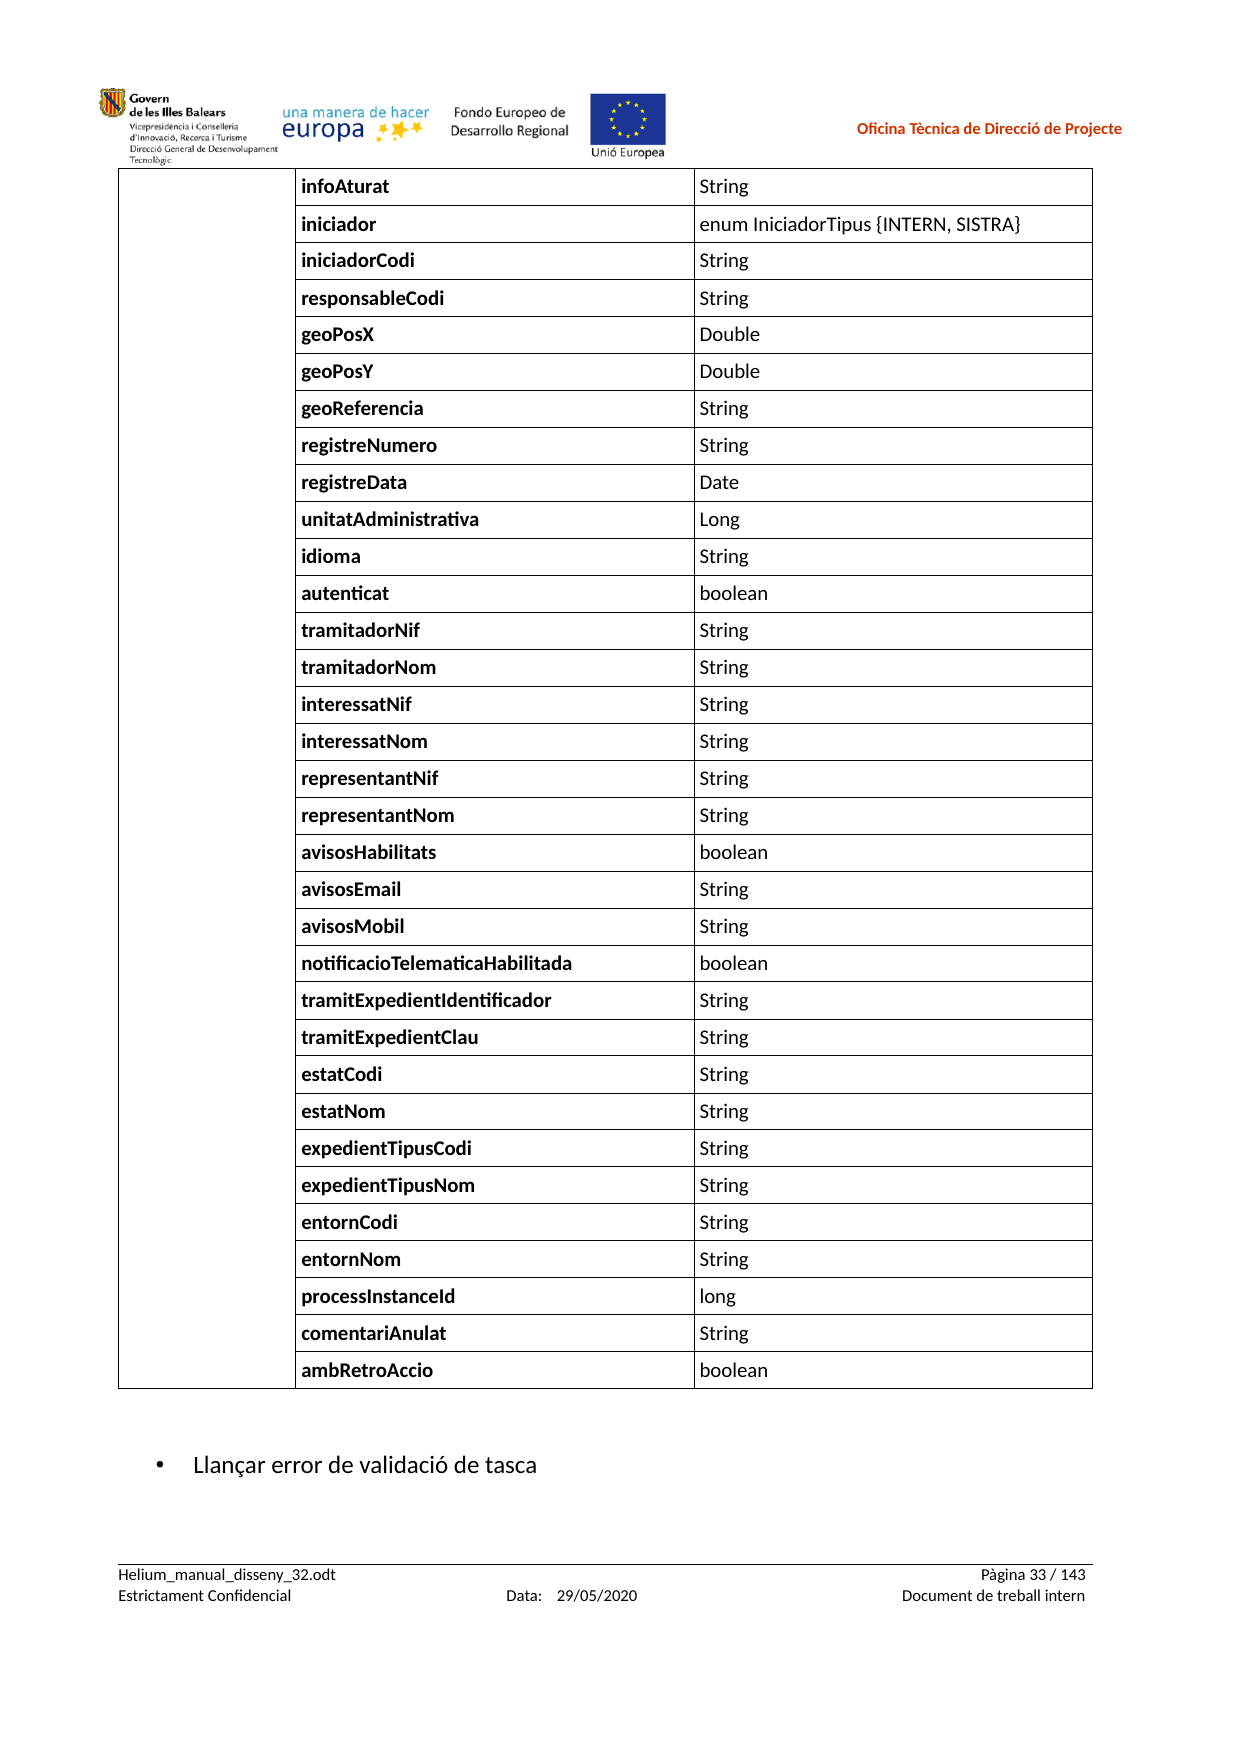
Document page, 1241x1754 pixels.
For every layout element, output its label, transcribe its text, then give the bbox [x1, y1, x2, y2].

table_cell enum IniciadorTipus {INTERN, SISTRA} [695, 206, 1092, 242]
table_cell Long [695, 502, 1092, 538]
table_cell long [695, 1278, 1092, 1314]
table_cell String [695, 724, 1092, 759]
table_cell [119, 169, 295, 1388]
table_cell avisosMobil [296, 909, 694, 944]
table_cell Double [695, 317, 1092, 353]
table_cell String [695, 872, 1092, 907]
table_cell processInstanceId [296, 1278, 694, 1314]
table_cell responsableCodi [296, 280, 694, 316]
table_cell Date [695, 465, 1092, 501]
table_cell iniciador [296, 206, 694, 242]
table_cell String [695, 1241, 1092, 1277]
table_cell Double [695, 354, 1092, 390]
table_cell String [695, 169, 1092, 205]
table_cell estatNom [296, 1094, 694, 1129]
table_cell autenticat [296, 576, 694, 612]
table_cell String [695, 687, 1092, 723]
table_cell tramitadorNom [296, 650, 694, 686]
table_cell estatCodi [296, 1056, 694, 1092]
table_cell entornNom [296, 1241, 694, 1277]
table_cell String [695, 391, 1092, 427]
table_cell tramitExpedientIdentificador [296, 982, 694, 1018]
table_cell boolean [695, 946, 1092, 981]
table_cell avisosHabilitats [296, 835, 694, 871]
table_cell String [695, 650, 1092, 686]
list Llançar error de validació de tasca [156, 1449, 1122, 1480]
table_cell ambRetroAccio [296, 1352, 694, 1388]
table_cell String [695, 243, 1092, 279]
table_cell representantNom [296, 798, 694, 833]
picture [99, 87, 668, 166]
table_cell iniciadorCodi [296, 243, 694, 279]
table_cell String [695, 1204, 1092, 1240]
table_cell boolean [695, 1352, 1092, 1388]
table_cell String [695, 613, 1092, 649]
table_cell idioma [296, 539, 694, 575]
table_cell tramitExpedientClau [296, 1020, 694, 1055]
table_cell geoPosX [296, 317, 694, 353]
table_cell String [695, 909, 1092, 944]
table_cell String [695, 1167, 1092, 1203]
table_cell String [695, 1130, 1092, 1166]
table_cell registreData [296, 465, 694, 501]
table_cell boolean [695, 835, 1092, 871]
table_cell tramitadorNif [296, 613, 694, 649]
table_cell interessatNif [296, 687, 694, 723]
table_cell String [695, 1056, 1092, 1092]
table_cell notificacioTelematicaHabilitada [296, 946, 694, 981]
table_cell String [695, 1094, 1092, 1129]
table_cell registreNumero [296, 428, 694, 464]
table_cell String [695, 428, 1092, 464]
table_cell unitatAdministrativa [296, 502, 694, 538]
table_cell String [695, 1020, 1092, 1055]
table_cell String [695, 539, 1092, 575]
table_cell String [695, 761, 1092, 797]
table_cell representantNif [296, 761, 694, 797]
table_cell avisosEmail [296, 872, 694, 907]
table_cell expedientTipusNom [296, 1167, 694, 1203]
table_cell comentariAnulat [296, 1315, 694, 1351]
table_cell String [695, 280, 1092, 316]
table_cell interessatNom [296, 724, 694, 759]
table_cell String [695, 1315, 1092, 1351]
table_cell boolean [695, 576, 1092, 612]
table_cell infoAturat [296, 169, 694, 205]
table_cell String [695, 982, 1092, 1018]
table_cell geoReferencia [296, 391, 694, 427]
table_cell geoPosY [296, 354, 694, 390]
table_cell String [695, 798, 1092, 833]
table_cell expedientTipusCodi [296, 1130, 694, 1166]
table_cell entornCodi [296, 1204, 694, 1240]
